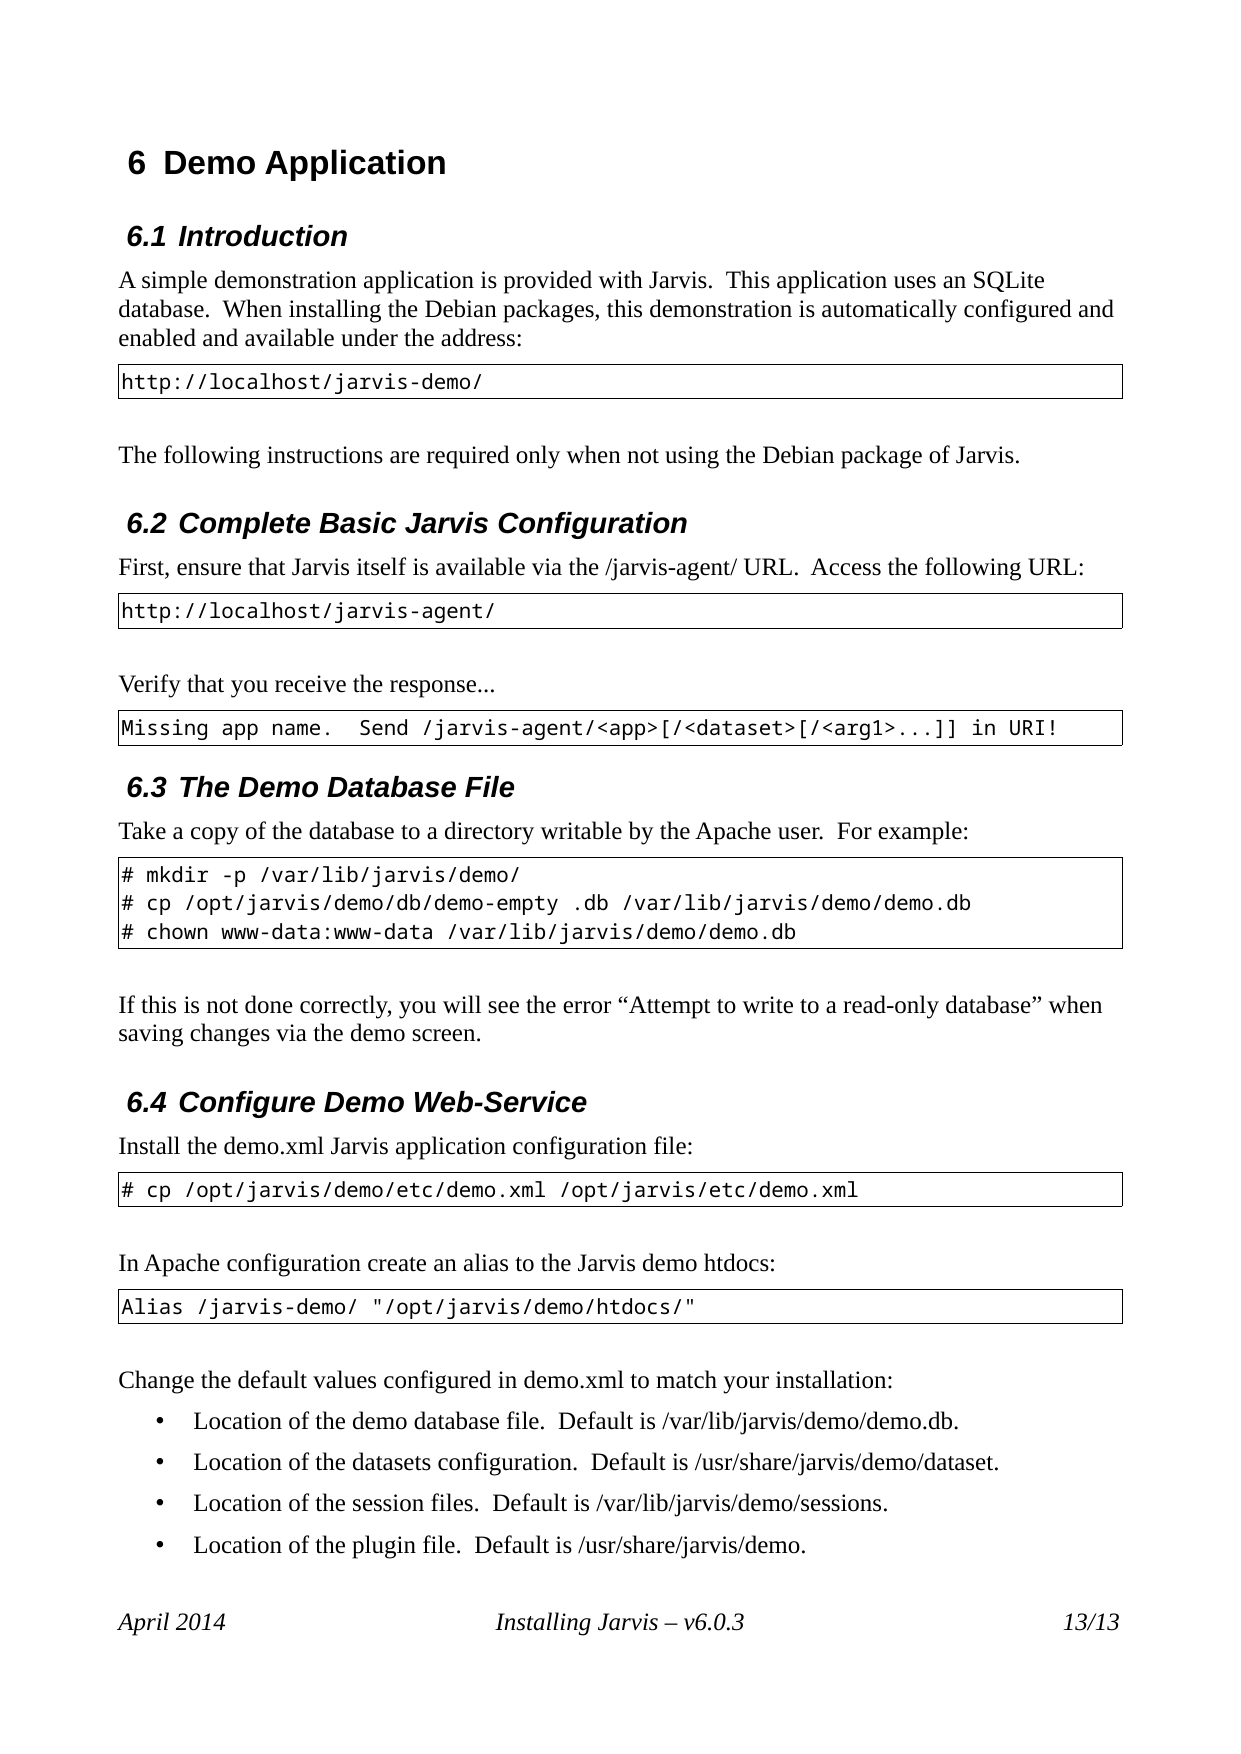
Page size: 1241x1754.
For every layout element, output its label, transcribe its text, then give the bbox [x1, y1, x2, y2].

subtitle Configure Demo Web-Service [118, 1085, 1122, 1118]
text Take a copy of the database to a directory writable by the Apache user. For example: [118, 816, 1122, 844]
text http://localhost/jarvis-agent/ [119, 594, 1122, 628]
text Verify that you receive the response... [118, 669, 1122, 698]
text # chown www-data:www-data /var/lib/jarvis/demo/demo.db [119, 914, 1122, 948]
list Location of the plugin file. Default is /usr/share/jarvis/demo. [156, 1530, 1122, 1558]
text In Apache configuration create an alias to the Jarvis demo htdocs: [118, 1248, 1122, 1276]
text # cp /opt/jarvis/demo/etc/demo.xml /opt/jarvis/etc/demo.xml [119, 1173, 1122, 1206]
text First, ensure that Jarvis itself is available via the /jarvis-agent/ URL. Access the following URL: [118, 552, 1122, 581]
list Location of the demo database file. Default is /var/lib/jarvis/demo/demo.db. [156, 1406, 1122, 1435]
subtitle Demo Application [118, 143, 1122, 182]
text The following instructions are required only when not using the Debian package of Jarvis. [118, 440, 1122, 468]
subtitle Introduction [118, 219, 1122, 253]
list Location of the datasets configuration. Default is /usr/share/jarvis/demo/dataset. [156, 1447, 1122, 1476]
text Change the default values configured in demo.xml to match your installation: [118, 1365, 1122, 1393]
text Alias /jarvis-demo/ "/opt/jarvis/demo/htdocs/" [119, 1290, 1122, 1323]
text If this is not done correctly, you will see the error “Attempt to write to a read-only database” when saving changes via the demo screen. [118, 990, 1122, 1047]
subtitle Complete Basic Jarvis Configuration [118, 506, 1122, 539]
text Install the demo.xml Jarvis application configuration file: [118, 1131, 1122, 1159]
text # mkdir -p /var/lib/jarvis/demo/ [119, 858, 1122, 886]
subtitle The Demo Database File [118, 770, 1122, 803]
text Missing app name. Send /jarvis-agent/<app>[/<dataset>[/<arg1>...]] in URI! [119, 711, 1122, 745]
list Location of the session files. Default is /var/lib/jarvis/demo/sessions. [156, 1488, 1122, 1517]
text http://localhost/jarvis-demo/ [119, 365, 1122, 398]
text A simple demonstration application is provided with Jarvis. This application uses an SQLite database. When installing the Debian packages, this demonstration is automatically configured and enabled and available under the address: [118, 265, 1122, 352]
text # cp /opt/jarvis/demo/db/demo-empty .db /var/lib/jarvis/demo/demo.db [119, 886, 1122, 914]
